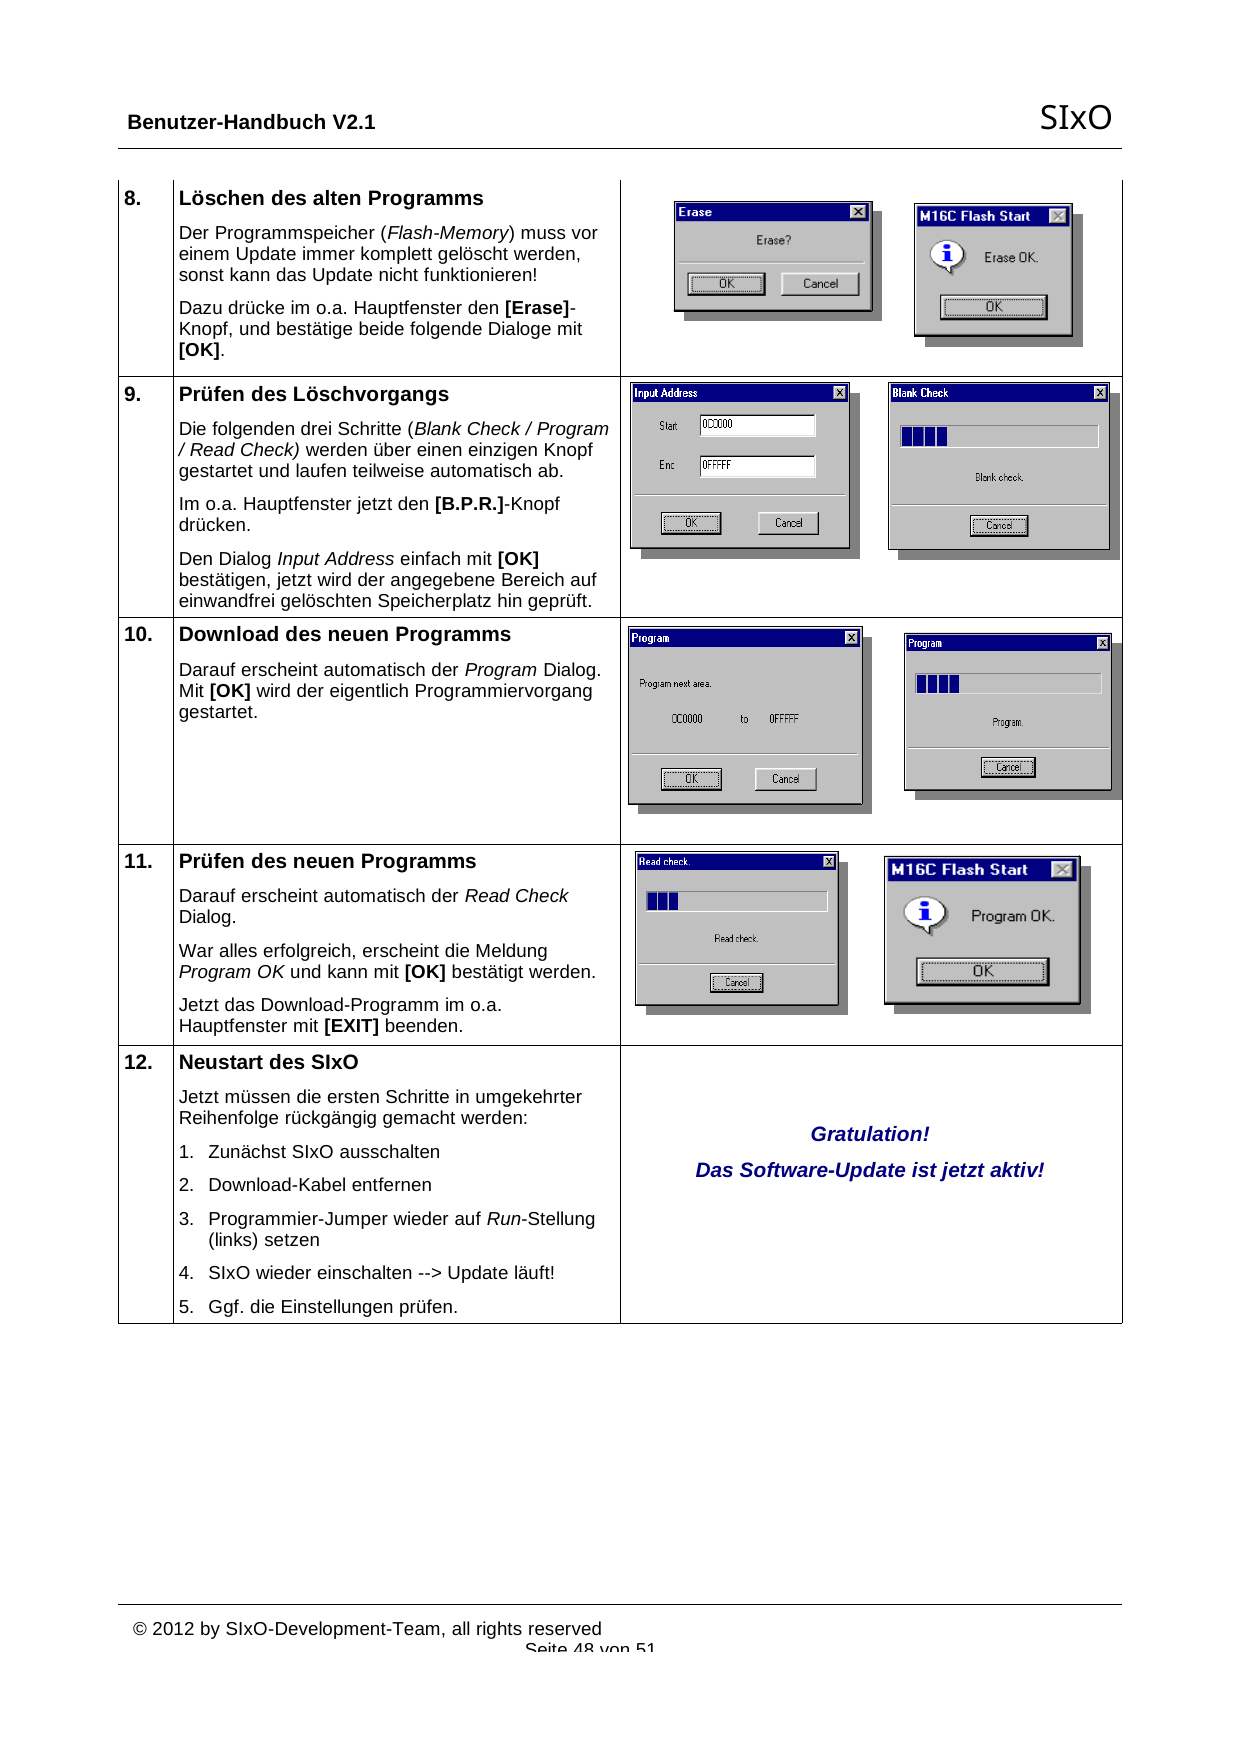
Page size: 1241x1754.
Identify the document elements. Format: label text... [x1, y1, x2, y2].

table_cell [621, 377, 1122, 617]
table_cell Prüfen des neuen Programms Darauf erscheint automatisch der Read Check Dialog. War alles erfolgreich, erscheint die Meldung Program OK und kann mit [OK] bestätigt werden. Jetzt das Download-Programm im o.a. Hauptfenster mit [EXIT] beenden. [174, 845, 620, 1045]
table_cell [621, 180, 1122, 376]
picture [905, 634, 1111, 790]
table_cell 9. [119, 377, 173, 617]
picture [629, 627, 862, 804]
picture [675, 202, 872, 311]
picture [889, 383, 1109, 549]
table_cell 11. [119, 845, 173, 1045]
table_cell [621, 845, 1122, 1045]
table_cell [621, 804, 1122, 844]
table_cell 12. [119, 1046, 173, 1323]
table_cell Gratulation! Das Software-Update ist jetzt aktiv! [621, 1046, 1122, 1323]
picture [885, 857, 1080, 1004]
table_cell [621, 618, 1122, 803]
picture [915, 204, 1072, 336]
picture [636, 852, 838, 1005]
table_cell Download des neuen Programms Darauf erscheint automatisch der Program Dialog. Mit [OK] wird der eigentlich Programmiervorgang gestartet. [174, 618, 620, 844]
table_cell 10. [119, 618, 173, 844]
table_cell 8. [119, 180, 173, 376]
picture [631, 383, 849, 548]
table_cell [872, 790, 1122, 803]
table_cell Löschen des alten Programms Der Programmspeicher (Flash-Memory) muss vor einem Update immer komplett gelöscht werden, sonst kann das Update nicht funktionieren! Dazu drücke im o.a. Hauptfenster den [Erase]-Knopf, und bestätige beide folgende Dialoge mit [OK]. [174, 180, 620, 376]
table_cell Neustart des SIxO Jetzt müssen die ersten Schritte in umgekehrter Reihenfolge rückgängig gemacht werden: Zunächst SIxO ausschalten Download-Kabel entfernen Programmier-Jumper wieder auf Run-Stellung (links) setzen SIxO wieder einschalten --> Update läuft! Ggf. die Einstellungen prüfen. [174, 1046, 620, 1323]
table_cell Prüfen des Löschvorgangs Die folgenden drei Schritte (Blank Check / Program / Read Check) werden über einen einzigen Knopf gestartet und laufen teilweise automatisch ab. Im o.a. Hauptfenster jetzt den [B.P.R.]-Knopf drücken. Den Dialog Input Address einfach mit [OK] bestätigen, jetzt wird der angegebene Bereich auf einwandfrei gelöschten Speicherplatz hin geprüft. [174, 377, 620, 617]
